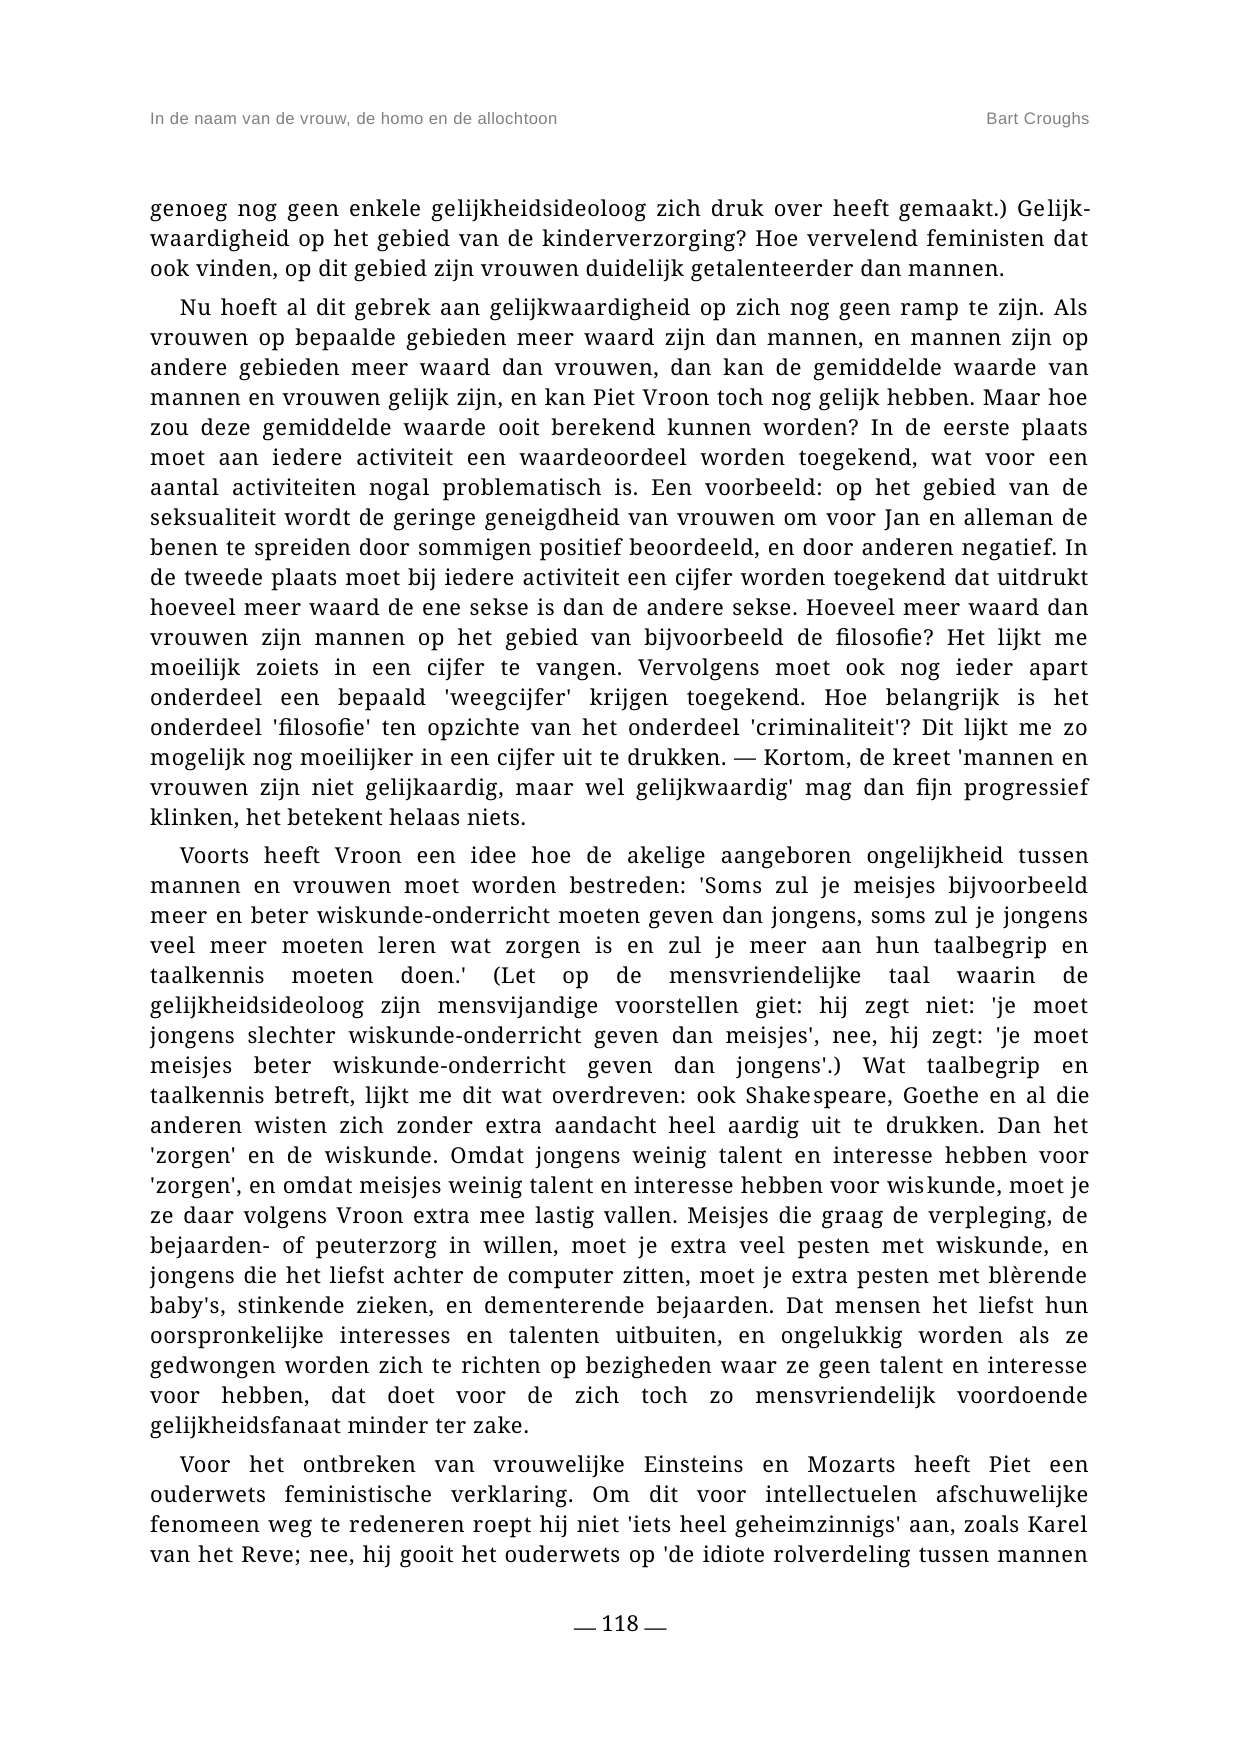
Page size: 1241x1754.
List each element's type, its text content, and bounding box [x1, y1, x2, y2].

text genoeg nog geen enkele ge­lijkheidsideoloog zich druk over heeft gemaakt.) Ge­lijk­waardigheid op het gebied van de kinderverzorging? Hoe vervelend feministen dat ook vinden, op dit gebied zijn vrouwen duidelijk getalenteerder dan mannen. [150, 193, 1090, 283]
text Nu hoeft al dit gebrek aan gelijkwaardigheid op zich nog geen ramp te zijn. Als vrouwen op bepaalde gebieden meer waard zijn dan mannen, en mannen zijn op andere gebieden meer waard dan vrouwen, dan kan de gemiddelde waarde van mannen en vrouwen gelijk zijn, en kan Piet Vroon toch nog gelijk hebben. Maar hoe zou deze gemiddelde waarde ooit berekend kunnen worden? In de eerste plaats moet aan iedere activiteit een waardeoordeel worden toegekend, wat voor een aantal activiteiten nogal problematisch is. Een voorbeeld: op het gebied van de seksualiteit wordt de geringe geneigdheid van vrouwen om voor Jan en alleman de benen te spreiden door sommigen positief beoordeeld, en door anderen negatief. In de tweede plaats moet bij iedere activiteit een cijfer worden toegekend dat uitdrukt hoeveel meer waard de ene sekse is dan de andere sekse. Hoeveel meer waard dan vrouwen zijn mannen op het gebied van bijvoorbeeld de filosofie? Het lijkt me moeilijk zoiets in een cijfer te vangen. Vervolgens moet ook nog ieder apart onderdeel een bepaald 'weegcijfer' krijgen toegekend. Hoe belangrijk is het onderdeel 'filosofie' ten opzichte van het onderdeel 'criminaliteit'? Dit lijkt me zo mogelijk nog moeilijker in een cijfer uit te drukken. — Kortom, de kreet 'mannen en vrouwen zijn niet gelijkaardig, maar wel gelijkwaardig' mag dan fijn progressief klinken, het betekent helaas niets. [150, 292, 1090, 832]
text Voor het ontbreken van vrouwelijke Einsteins en Mozarts heeft Piet een ouderwets feministische verklaring. Om dit voor intellectuelen afschuwelijke fenomeen weg te redeneren roept hij niet 'iets heel geheimzinnigs' aan, zoals Karel van het Reve; nee, hij gooit het ouderwets op 'de idiote rolverdeling tussen mannen [150, 1449, 1090, 1569]
text Voorts heeft Vroon een idee hoe de akelige aangeboren ongelijkheid tussen mannen en vrouwen moet worden bestreden: 'Soms zul je meisjes bijvoorbeeld meer en beter wiskunde-onderricht moeten geven dan jongens, soms zul je jongens veel meer moeten leren wat zorgen is en zul je meer aan hun taalbegrip en taalkennis moeten doen.' (Let op de mensvriendelijke taal waarin de gelijkheidsideoloog zijn mensvijandige voorstellen giet: hij zegt niet: 'je moet jongens slechter wiskunde-onderricht geven dan meisjes', nee, hij zegt: 'je moet meisjes beter wiskunde-onderricht geven dan jongens'.) Wat taalbegrip en taalkennis betreft, lijkt me dit wat overdreven: ook Shake­speare, Goethe en al die anderen wisten zich zonder extra aandacht heel aardig uit te drukken. Dan het 'zorgen' en de wis­kunde. Omdat jongens weinig talent en interesse hebben voor 'zorgen', en omdat meisjes weinig talent en interesse hebben voor wis­kunde, moet je ze daar volgens Vroon extra mee lastig vallen. Meisjes die graag de verpleging, de bejaarden‑ of peuterzorg in willen, moet je extra veel pesten met wiskunde, en jongens die het liefst achter de computer zitten, moet je extra pesten met blèrende baby's, stinkende zieken, en dementerende bejaarden. Dat mensen het liefst hun oorspronkelijke in­teresses en talenten uitbuiten, en ongelukkig worden als ze gedwongen worden zich te richten op bezigheden waar ze geen talent en interesse voor hebben, dat doet voor de zich toch zo mensvriendelijk voordoende gelijkheidsfanaat minder ter zake. [150, 840, 1090, 1440]
